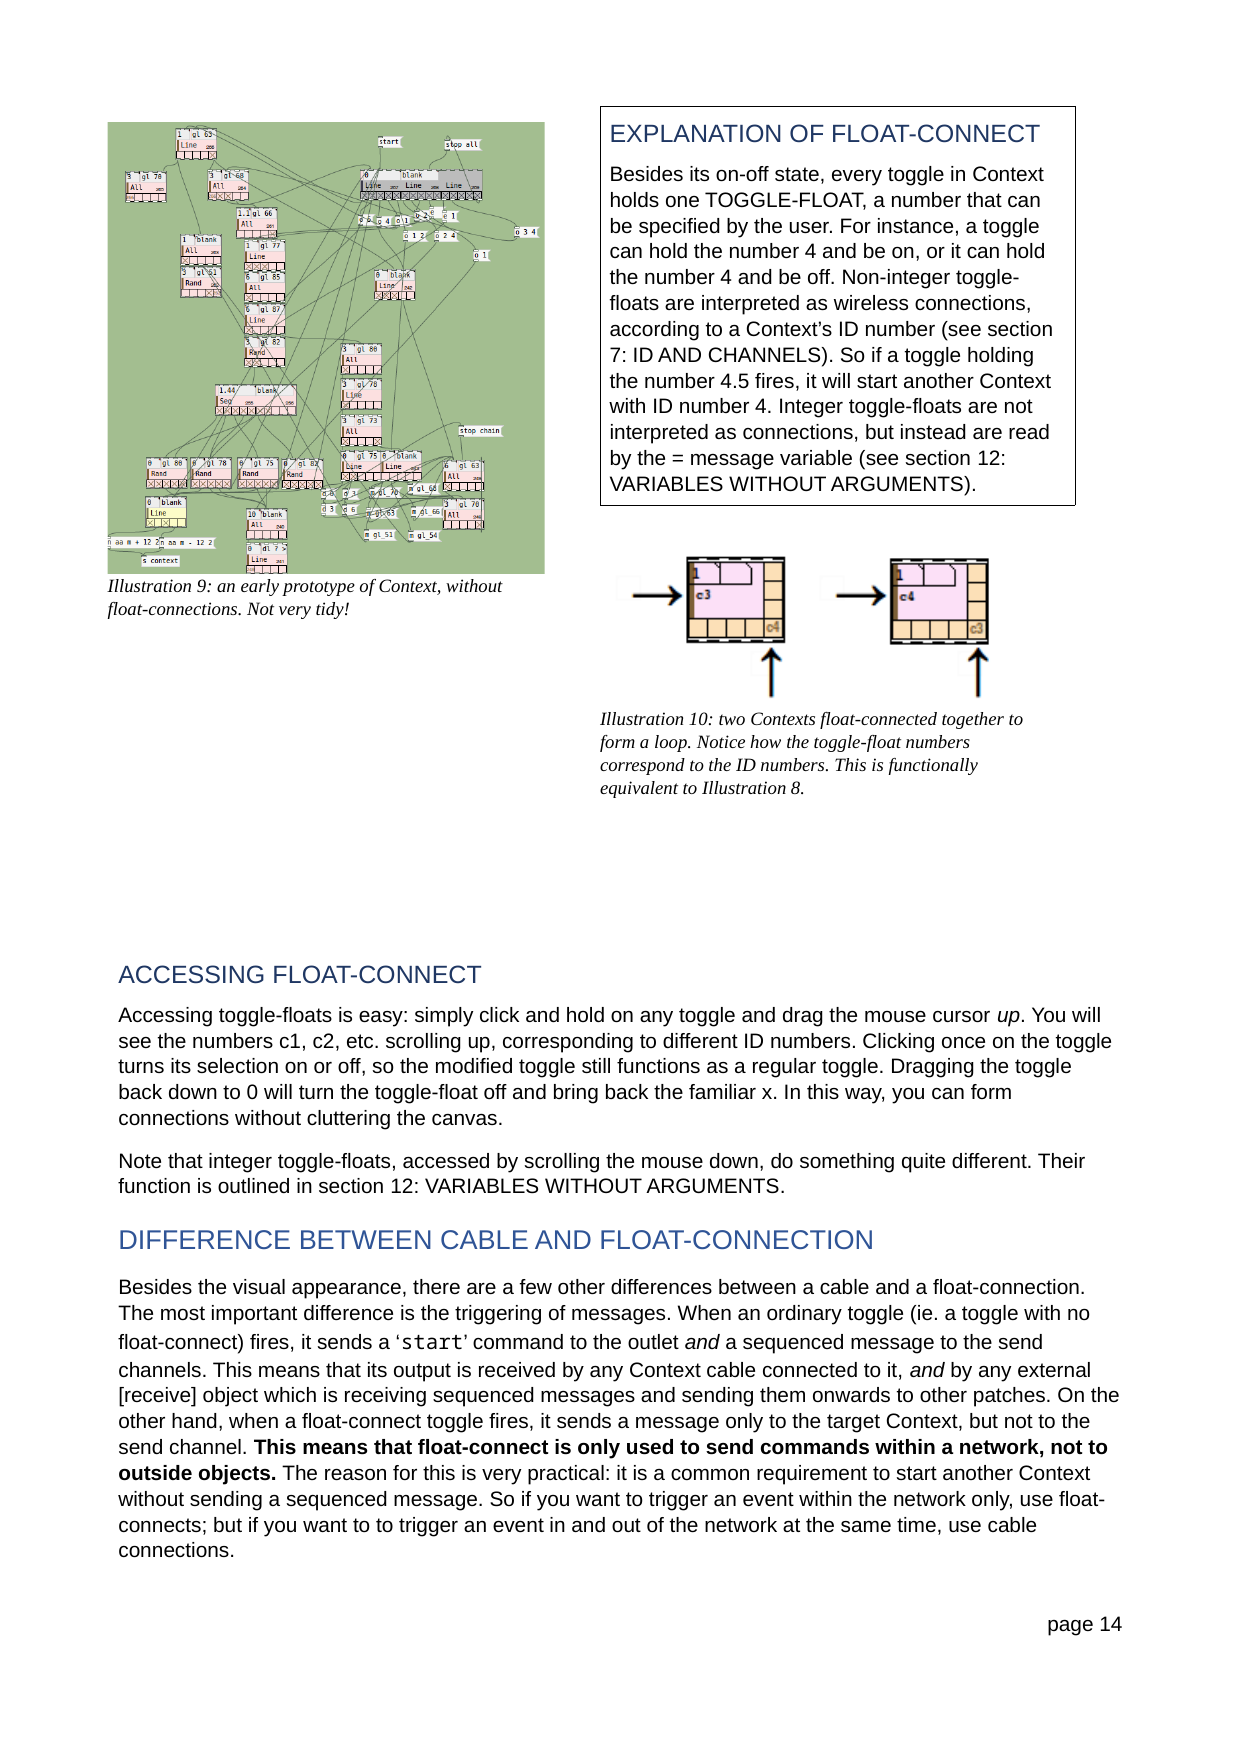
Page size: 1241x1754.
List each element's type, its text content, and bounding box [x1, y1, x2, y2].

text Illustration 9: an early prototype of Context, without float-connections. Not very tidy! [107, 574, 544, 620]
subtitle EXPLANATION OF FLOAT-CONNECT [609, 119, 1066, 148]
picture [599, 521, 1036, 706]
picture [107, 122, 545, 574]
text [107, 114, 544, 122]
text Besides its on-off state, every toggle in Context holds one TOGGLE-FLOAT, a number that can be specified by the user. For instance, a toggle can hold the number 4 and be on, or it can hold the number 4 and be off. Non-integer toggle-floats are interpreted as wireless connections, according to a Context’s ID number (see section 7: ID AND CHANNELS). So if a toggle holding the number 4.5 fires, it will start another Context with ID number 4. Integer toggle-floats are not interpreted as connections, but instead are read by the = message variable (see section 12: VARIABLES WITHOUT ARGUMENTS). [609, 162, 1066, 496]
text Accessing toggle-floats is easy: simply click and hold on any toggle and drag the mouse cursor up. You will see the numbers c1, c2, etc. scrolling up, corresponding to different ID numbers. Clicking once on the toggle turns its selection on or off, so the modified toggle still functions as a regular toggle. Dragging the toggle back down to 0 will turn the toggle-float off and bring back the familiar x. In this way, you can form connections without cluttering the canvas. [118, 1003, 1122, 1130]
text Besides the visual appearance, there are a few other differences between a cable and a float-connection. The most important difference is the triggering of messages. When an ordinary toggle (ie. a toggle with no float-connect) fires, it sends a ‘start’ command to the outlet and a sequenced message to the send channels. This means that its output is received by any Context cable connected to it, and by any external [receive] object which is receiving sequenced messages and sending them onwards to other patches. On the other hand, when a float-connect toggle fires, it sends a message only to the target Context, but not to the send channel. This means that float-connect is only used to send commands within a network, not to outside objects. The reason for this is very practical: it is a common requirement to start another Context without sending a sequenced message. So if you want to trigger an event within the network only, use float-connects; but if you want to to trigger an event in and out of the network at the same time, use cable connections. [118, 1275, 1122, 1562]
subtitle ACCESSING FLOAT-CONNECT [118, 960, 1122, 988]
text Note that integer toggle-floats, accessed by scrolling the mouse down, do something quite different. Their function is outlined in section 12: VARIABLES WITHOUT ARGUMENTS. [118, 1148, 1122, 1198]
text Illustration 10: two Contexts float-connected together to form a loop. Notice how the toggle-float numbers correspond to the ID numbers. This is functionally equivalent to Illustration 8. [600, 706, 1036, 799]
subtitle DIFFERENCE BETWEEN CABLE AND FLOAT-CONNECTION [118, 1224, 1122, 1255]
